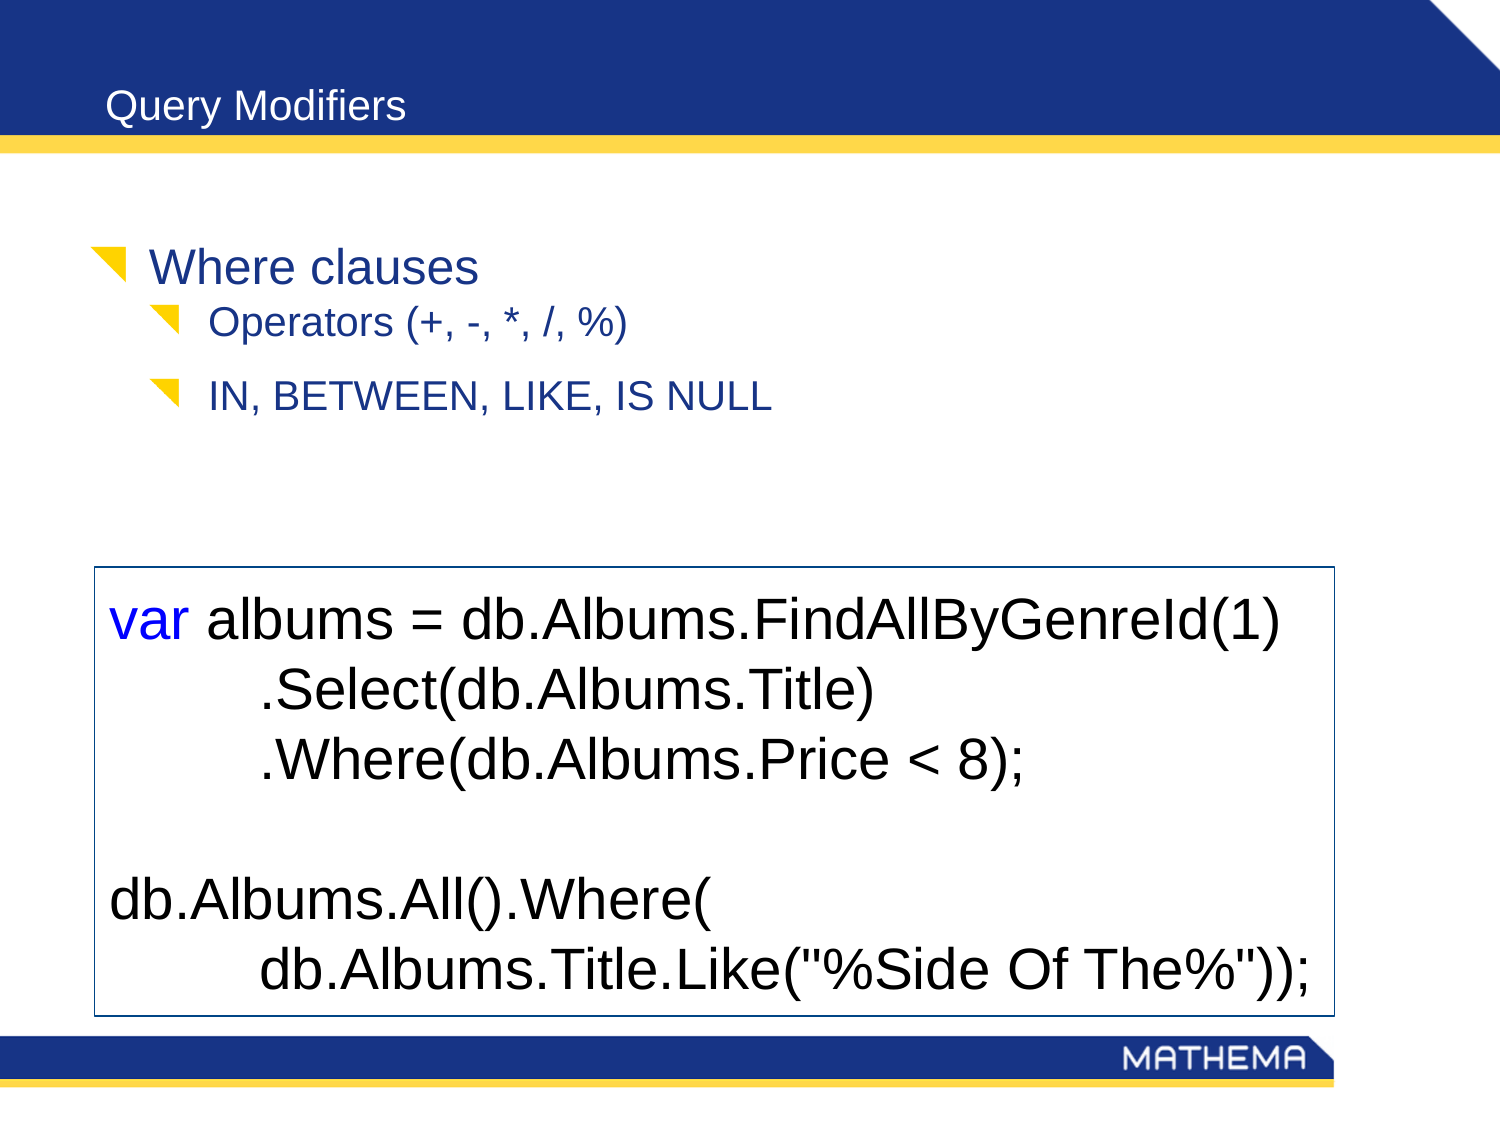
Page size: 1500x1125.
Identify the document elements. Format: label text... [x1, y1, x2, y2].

picture [0, 0, 1500, 1125]
text_box var albums = db.Albums.FindAllByGenreId(1) .Select(db.Albums.Title) .Where(db.Albums.Price < 8); db.Albums.All().Where( db.Albums.Title.Like("%Side Of The%")); [94, 566, 1335, 1016]
title Query Modifiers [75, 9, 1426, 198]
list Where clauses Operators (+, -, *, /, %) IN, BETWEEN, LIKE, IS NULL [75, 227, 1426, 970]
